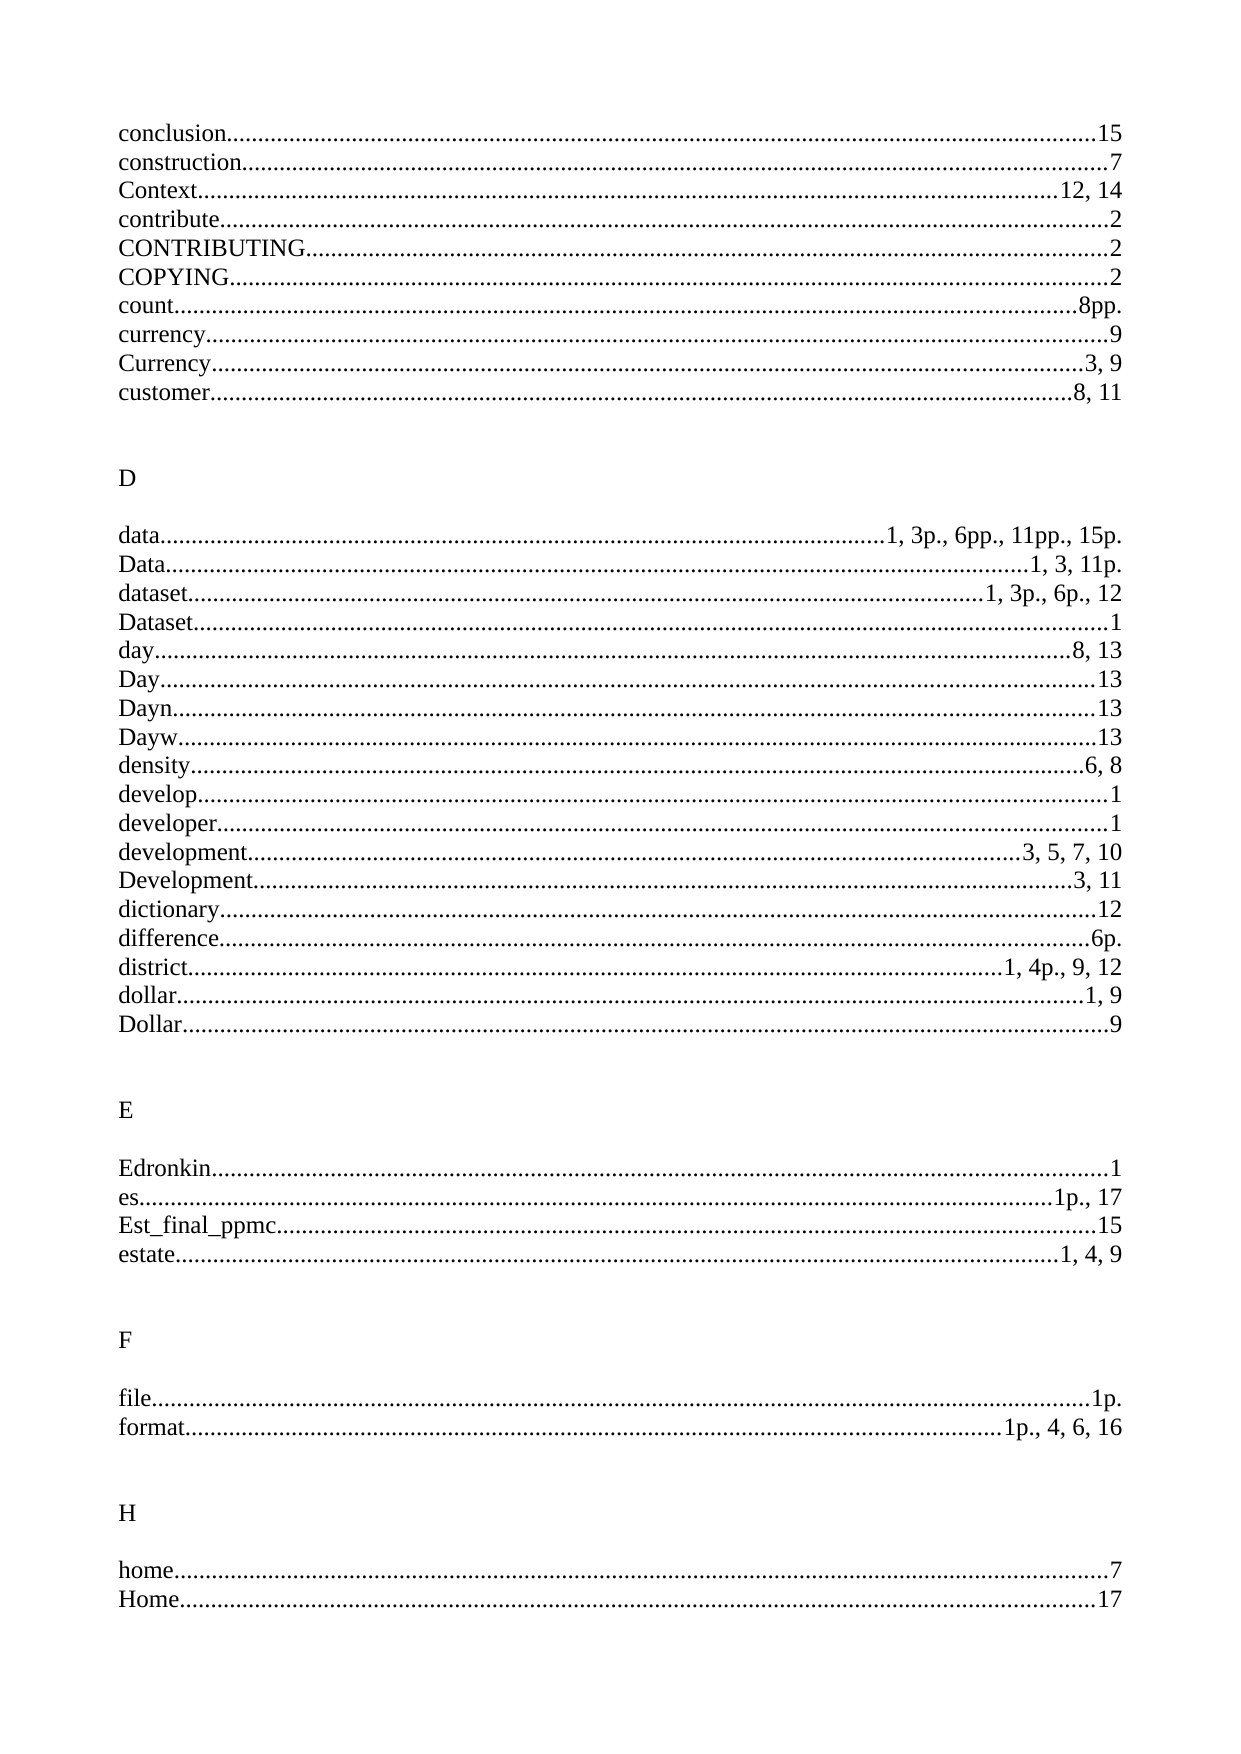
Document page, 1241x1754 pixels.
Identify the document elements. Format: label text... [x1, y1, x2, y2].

text es 1p., 17 [118, 1182, 1122, 1211]
text Est_final_ppmc 15 [118, 1211, 1122, 1239]
text count 8pp. [118, 291, 1122, 319]
text dictionary 12 [118, 894, 1122, 923]
text file 1p. [118, 1383, 1122, 1412]
text Currency 3, 9 [118, 348, 1122, 377]
text Dataset 1 [118, 607, 1122, 636]
text day 8, 13 [118, 636, 1122, 664]
text Dayw 13 [118, 722, 1122, 751]
text CONTRIBUTING 2 [118, 233, 1122, 262]
text format 1p., 4, 6, 16 [118, 1412, 1122, 1441]
text Dollar 9 [118, 1009, 1122, 1038]
text dataset 1, 3p., 6p., 12 [118, 578, 1122, 607]
text dollar 1, 9 [118, 981, 1122, 1009]
text Day 13 [118, 664, 1122, 693]
text D [118, 463, 1122, 492]
text E [118, 1096, 1122, 1124]
text developer 1 [118, 808, 1122, 837]
text Data 1, 3, 11p. [118, 549, 1122, 578]
text construction 7 [118, 147, 1122, 176]
text district 1, 4p., 9, 12 [118, 952, 1122, 981]
text F [118, 1326, 1122, 1354]
text contribute 2 [118, 204, 1122, 233]
text Development 3, 11 [118, 866, 1122, 894]
text Edronkin 1 [118, 1153, 1122, 1182]
text develop 1 [118, 779, 1122, 808]
text H [118, 1498, 1122, 1527]
text currency 9 [118, 319, 1122, 348]
text conclusion 15 [118, 118, 1122, 147]
text COPYING 2 [118, 262, 1122, 291]
text density 6, 8 [118, 751, 1122, 779]
text home 7 [118, 1556, 1122, 1584]
text estate 1, 4, 9 [118, 1239, 1122, 1268]
text Home 17 [118, 1584, 1122, 1613]
text Context 12, 14 [118, 176, 1122, 204]
text difference 6p. [118, 923, 1122, 952]
text Dayn 13 [118, 693, 1122, 722]
text data 1, 3p., 6pp., 11pp., 15p. [118, 521, 1122, 549]
text customer 8, 11 [118, 377, 1122, 406]
text development 3, 5, 7, 10 [118, 837, 1122, 866]
